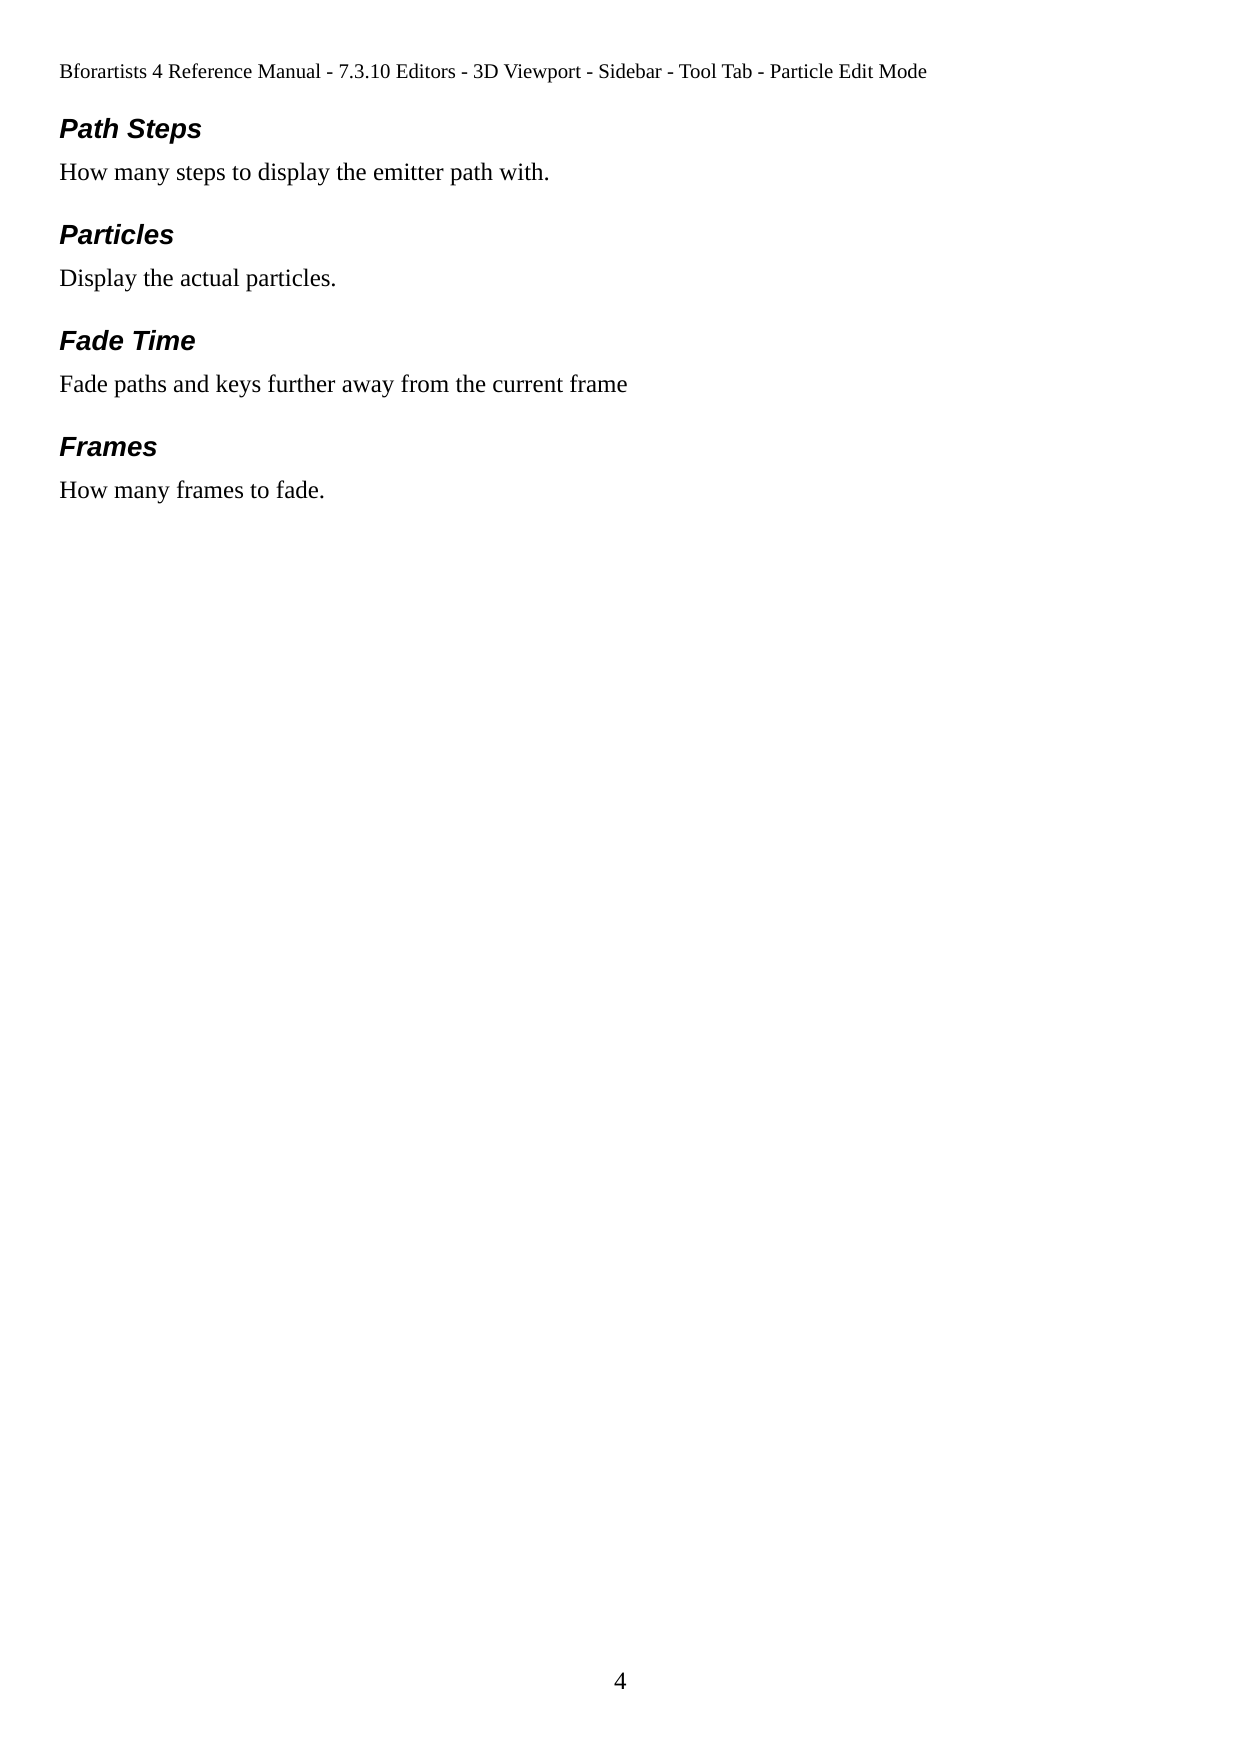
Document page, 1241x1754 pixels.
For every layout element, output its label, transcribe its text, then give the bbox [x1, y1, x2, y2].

subtitle Fade Time [59, 324, 1181, 356]
text Display the actual particles. [59, 263, 1181, 292]
text How many frames to fade. [59, 475, 1181, 503]
subtitle Particles [59, 218, 1181, 250]
subtitle Path Steps [59, 113, 1181, 144]
text How many steps to display the emitter path with. [59, 157, 1181, 186]
subtitle Frames [59, 430, 1181, 462]
text Fade paths and keys further away from the current frame [59, 369, 1181, 398]
